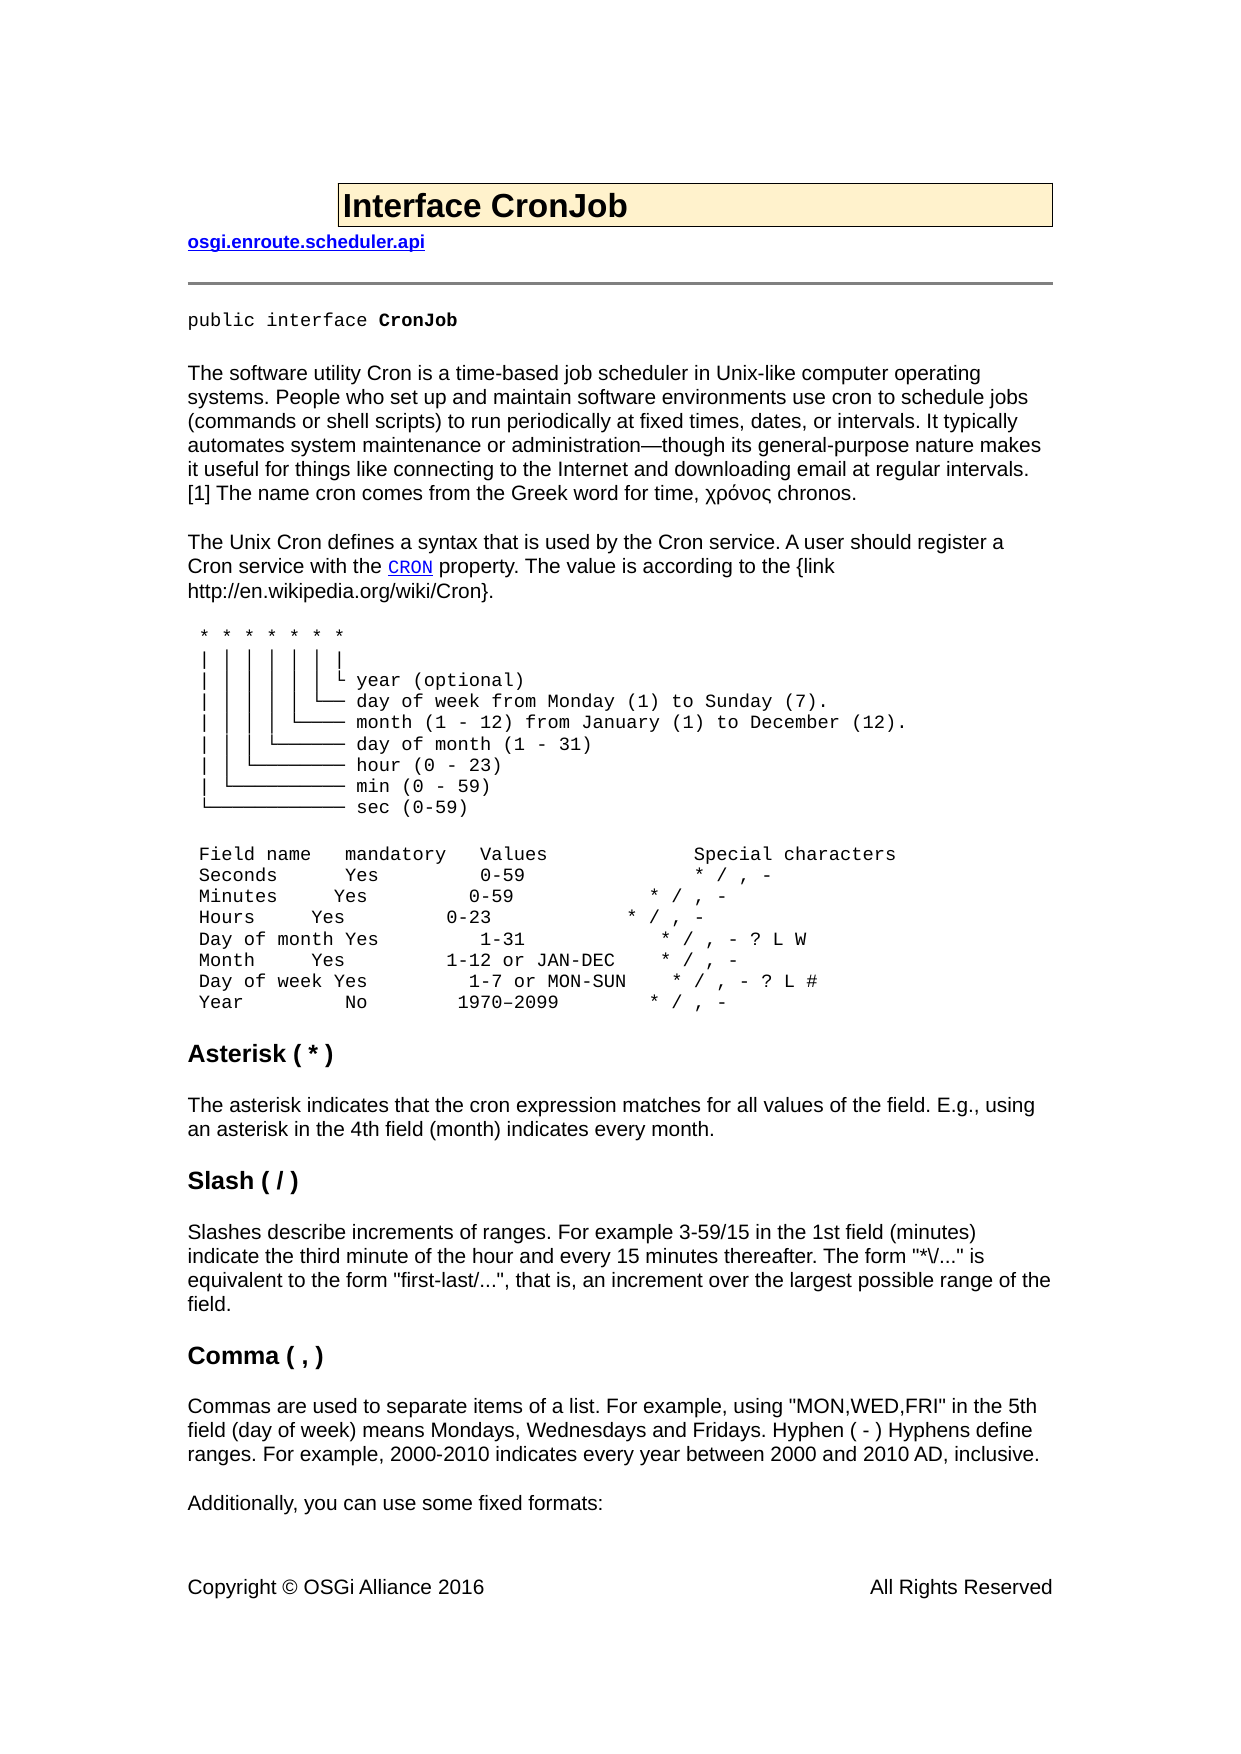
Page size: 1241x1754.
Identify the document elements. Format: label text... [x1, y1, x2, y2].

text Commas are used to separate items of a list. For example, using "MON,WED,FRI" in the 5th field (day of week) means Mondays, Wednesdays and Fridays. Hyphen ( - ) Hyphens define ranges. For example, 2000-2010 indicates every year between 2000 and 2010 AD, inclusive. [187, 1394, 1053, 1466]
text Comma ( , ) [187, 1341, 1053, 1369]
text Slash ( / ) [187, 1166, 1053, 1195]
text Slashes describe increments of ranges. For example 3-59/15 in the 1st field (minutes) indicate the third minute of the hour and every 15 minutes thereafter. The form "*\/..." is equivalent to the form "first-last/...", that is, an increment over the largest possible range of the field. [187, 1220, 1053, 1316]
text Asterisk ( * ) [187, 1039, 1053, 1068]
text * * * * * * * | │ │ │ │ │ | | │ │ │ │ │ └ year (optional) | │ │ │ │ └── day of week from Monday (1) to Sunday (7). | │ │ │ └──── month (1 - 12) from January (1) to December (12). | │ │ └────── day of month (1 - 31) | │ └──────── hour (0 - 23) | └────────── min (0 - 59) └──────────── sec (0-59) [187, 628, 1053, 819]
text osgi.enroute.scheduler.api [187, 231, 1053, 252]
text The software utility Cron is a time-based job scheduler in Unix-like computer operating systems. People who set up and maintain software environments use cron to schedule jobs (commands or shell scripts) to run periodically at fixed times, dates, or intervals. It typically automates system maintenance or administration—though its general-purpose nature makes it useful for things like connecting to the Internet and downloading email at regular intervals.[1] The name cron comes from the Greek word for time, χρόνος chronos. [187, 361, 1053, 505]
text public interface CronJob [187, 311, 1053, 332]
text The asterisk indicates that the cron expression matches for all values of the field. E.g., using an asterisk in the 4th field (month) indicates every month. [187, 1093, 1053, 1141]
text The Unix Cron defines a syntax that is used by the Cron service. A user should register a Cron service with the CRON property. The value is according to the {link http://en.wikipedia.org/wiki/Cron}. [187, 530, 1053, 603]
subtitle Interface CronJob [339, 184, 1052, 226]
text Field name mandatory Values Special characters Seconds Yes 0-59 * / , - Minutes Yes 0-59 * / , - Hours Yes 0-23 * / , - Day of month Yes 1-31 * / , - ? L W Month Yes 1-12 or JAN-DEC * / , - Day of week Yes 1-7 or MON-SUN * / , - ? L # Year No 1970–2099 * / , - [187, 844, 1053, 1014]
text Additionally, you can use some fixed formats: [187, 1491, 1053, 1515]
